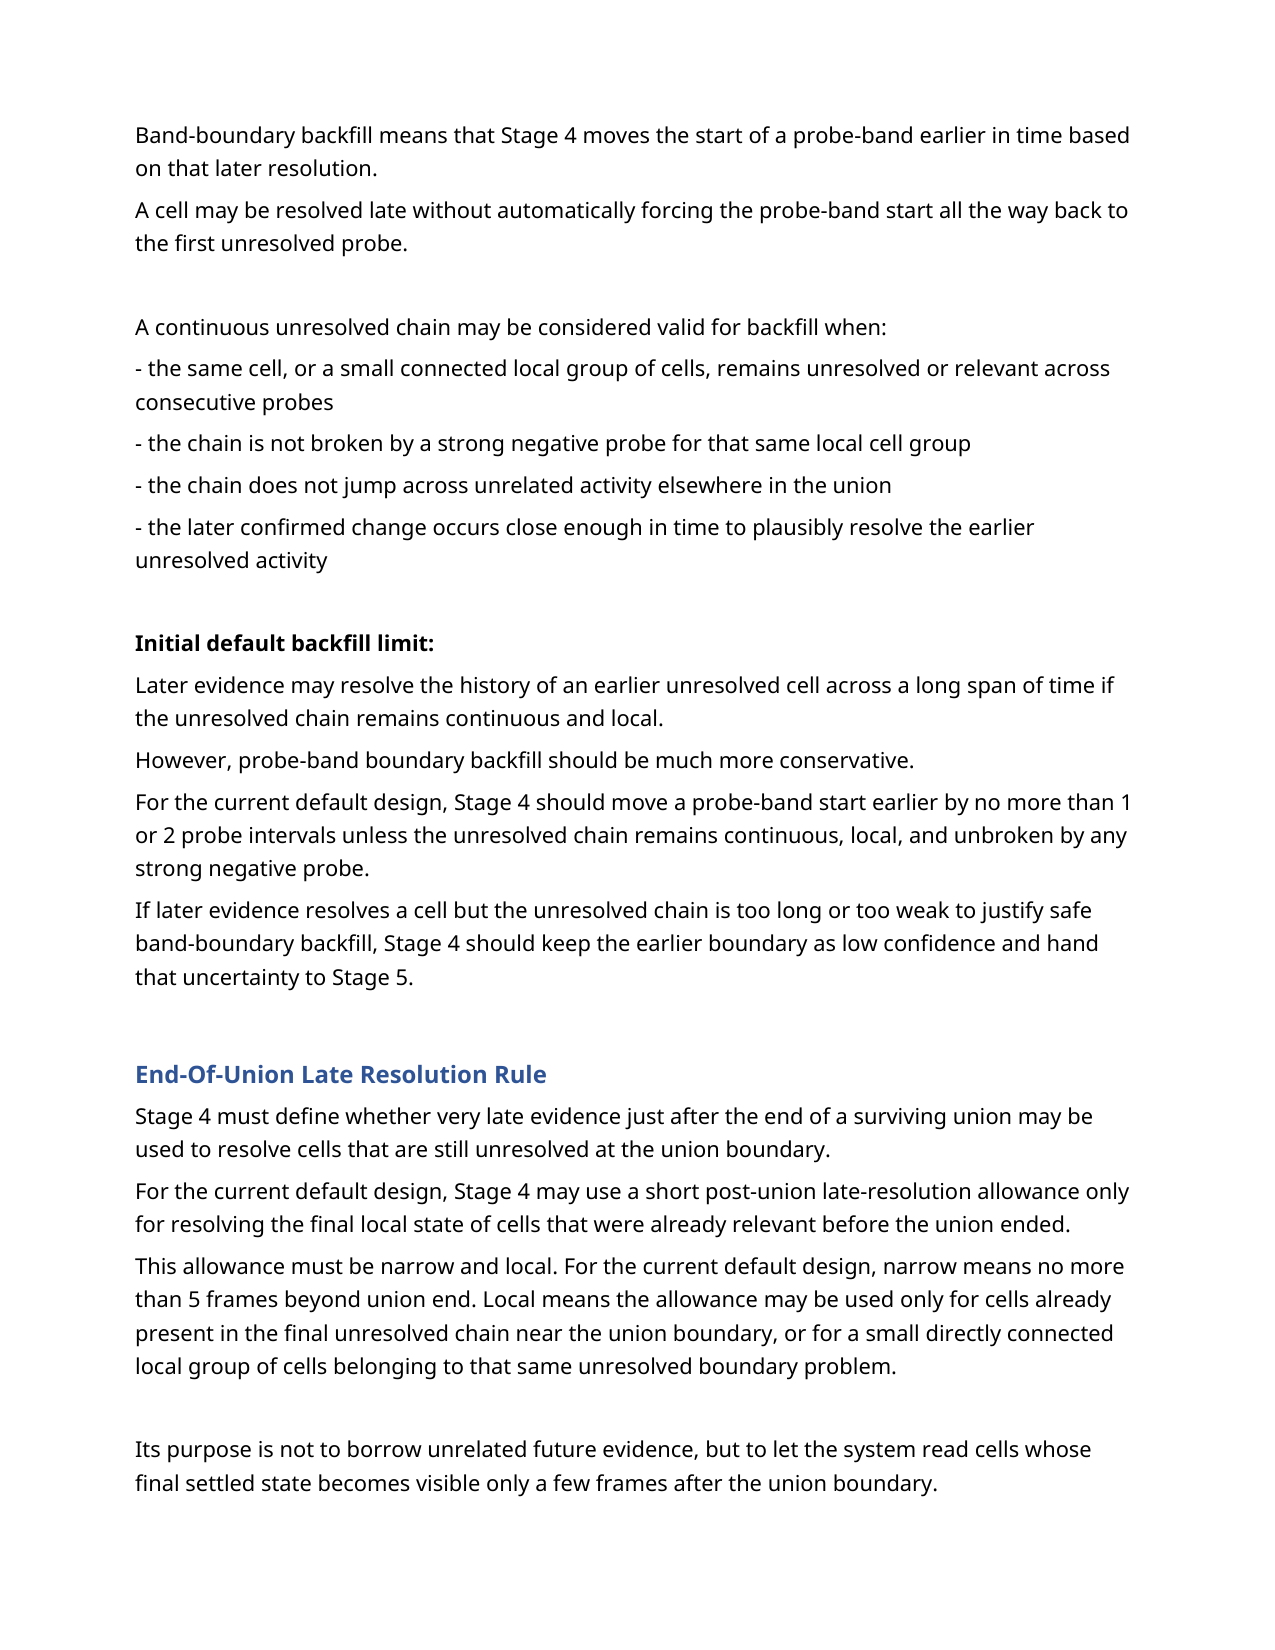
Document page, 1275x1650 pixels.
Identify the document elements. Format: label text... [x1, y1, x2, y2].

text - the same cell, or a small connected local group of cells, remains unresolved or relevant across consecutive probes [135, 353, 1140, 416]
text Band-boundary backfill means that Stage 4 moves the start of a probe-band earlier in time based on that later resolution. [135, 120, 1140, 183]
text For the current default design, Stage 4 should move a probe-band start earlier by no more than 1 or 2 probe intervals unless the unresolved chain remains continuous, local, and unbroken by any strong negative probe. [135, 787, 1140, 883]
text - the chain is not broken by a strong negative probe for that same local cell group [135, 428, 1140, 458]
text - the chain does not jump across unrelated activity elsewhere in the union [135, 470, 1140, 500]
text Stage 4 must define whether very late evidence just after the end of a surviving union may be used to resolve cells that are still unresolved at the union boundary. [135, 1101, 1140, 1164]
text A cell may be resolved late without automatically forcing the probe-band start all the way back to the first unresolved probe. [135, 195, 1140, 258]
text Initial default backfill limit: [135, 628, 1140, 658]
text If later evidence resolves a cell but the unresolved chain is too long or too weak to justify safe band-boundary backfill, Stage 4 should keep the earlier boundary as low confidence and hand that uncertainty to Stage 5. [135, 895, 1140, 991]
text However, probe-band boundary backfill should be much more conservative. [135, 745, 1140, 775]
subtitle End-Of-Union Late Resolution Rule [135, 1057, 1140, 1090]
text A continuous unresolved chain may be considered valid for backfill when: [135, 312, 1140, 341]
text Its purpose is not to borrow unrelated future evidence, but to let the system read cells whose final settled state becomes visible only a few frames after the union boundary. [135, 1434, 1140, 1497]
text - the later confirmed change occurs close enough in time to plausibly resolve the earlier unresolved activity [135, 512, 1140, 575]
text For the current default design, Stage 4 may use a short post-union late-resolution allowance only for resolving the final local state of cells that were already relevant before the union ended. [135, 1176, 1140, 1239]
text This allowance must be narrow and local. For the current default design, narrow means no more than 5 frames beyond union end. Local means the allowance may be used only for cells already present in the final unresolved chain near the union boundary, or for a small directly connected local group of cells belonging to that same unresolved boundary problem. [135, 1251, 1140, 1381]
text Later evidence may resolve the history of an earlier unresolved cell across a long span of time if the unresolved chain remains continuous and local. [135, 670, 1140, 733]
